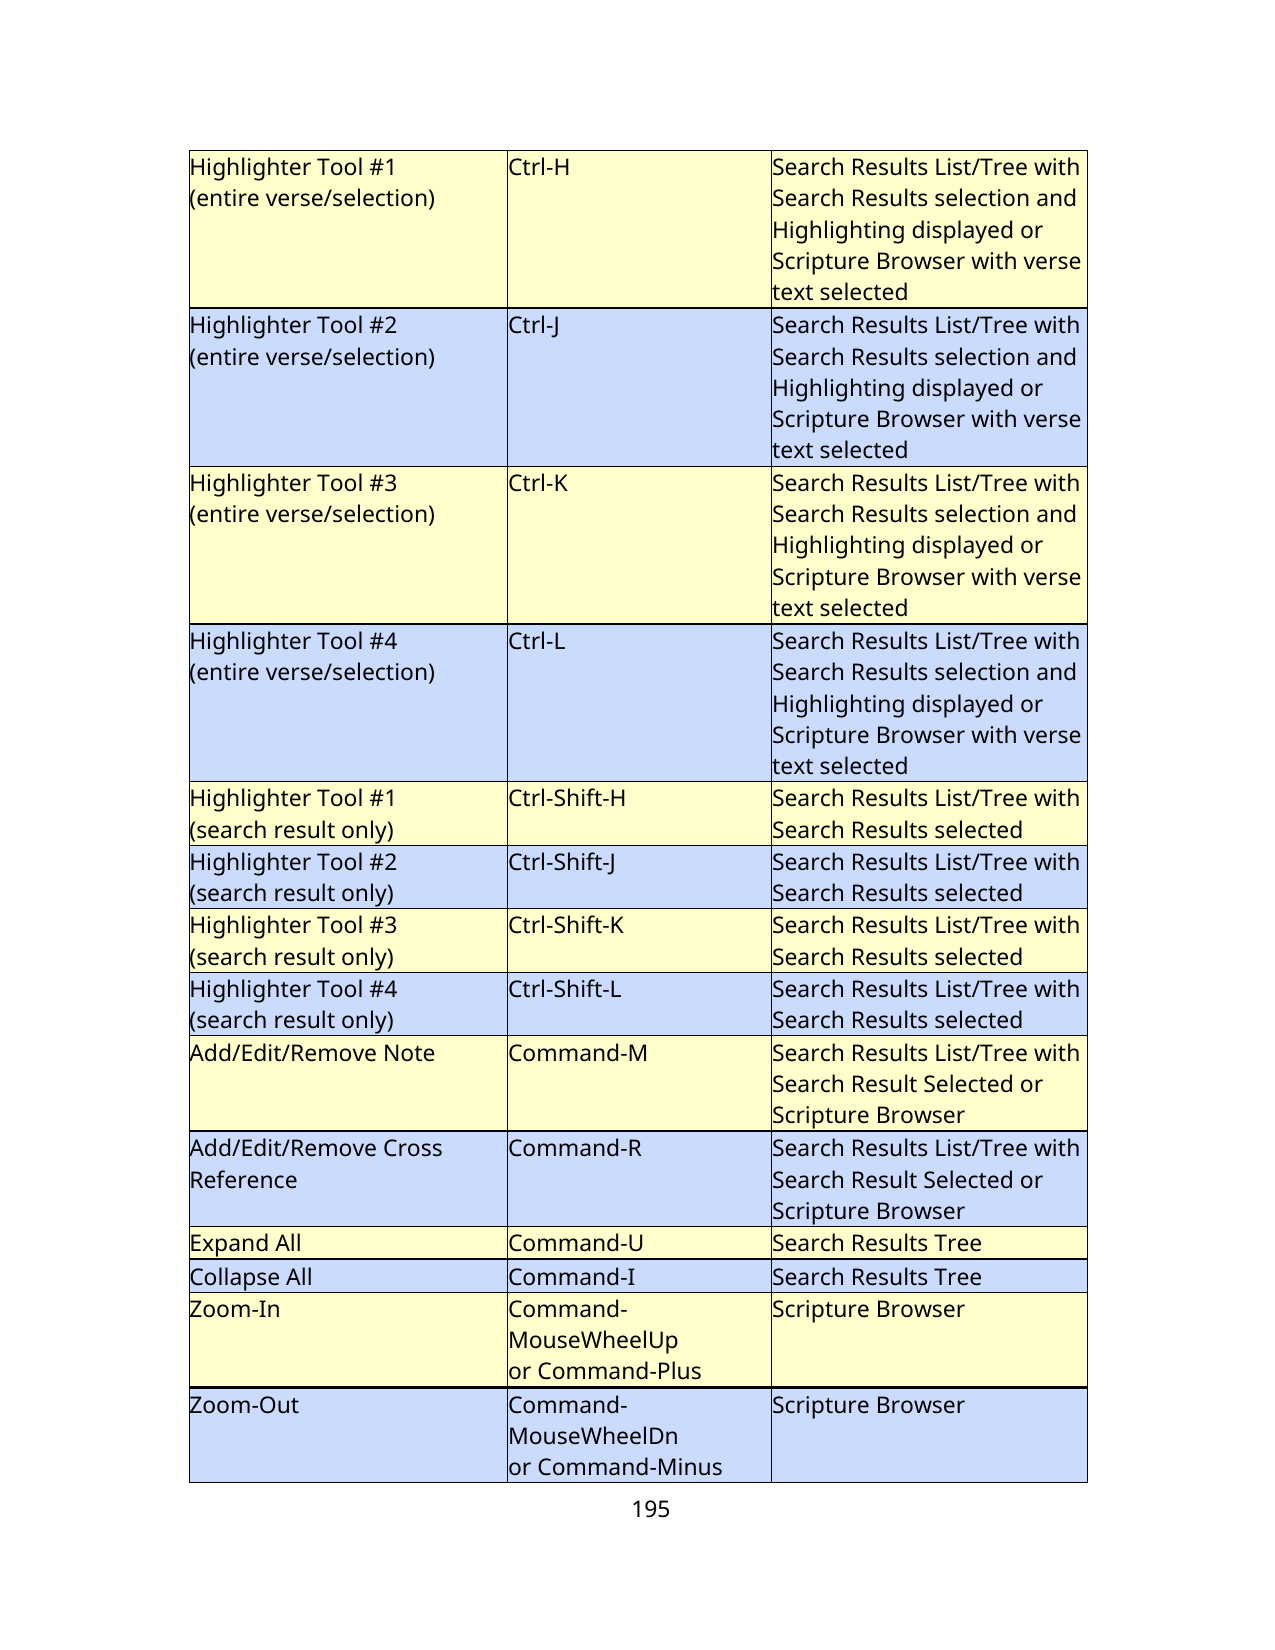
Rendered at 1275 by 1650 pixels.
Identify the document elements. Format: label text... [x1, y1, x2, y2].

table_cell Ctrl-Shift-K [508, 909, 771, 972]
table_cell Ctrl-Shift-H [508, 782, 771, 845]
table_cell Highlighter Tool #2 (entire verse/selection) [190, 309, 507, 466]
table_cell Scripture Browser [772, 1293, 1087, 1386]
table_cell Highlighter Tool #1 (entire verse/selection) [190, 151, 507, 307]
table_cell Search Results List/Tree with Search Results selection and Highlighting displayed or Scripture Browser with verse text selected [772, 625, 1087, 781]
table_cell Add/Edit/Remove Cross Reference [190, 1132, 507, 1226]
table_cell Search Results List/Tree with Search Result Selected or Scripture Browser [772, 1132, 1087, 1226]
table_cell Search Results List/Tree with Search Results selected [772, 846, 1087, 908]
table_cell Search Results List/Tree with Search Results selected [772, 909, 1087, 972]
table_cell Add/Edit/Remove Note [190, 1036, 507, 1130]
table_cell Ctrl-Shift-L [508, 973, 771, 1035]
table_cell Search Results List/Tree with Search Results selected [772, 973, 1087, 1035]
table_cell Command-R [508, 1132, 771, 1226]
table_cell Expand All [190, 1227, 507, 1258]
table_cell Search Results List/Tree with Search Results selection and Highlighting displayed or Scripture Browser with verse text selected [772, 309, 1087, 466]
table_cell Command-M [508, 1036, 771, 1130]
table_cell Command-MouseWheelDn or Command-Minus [508, 1389, 771, 1482]
table_cell Search Results List/Tree with Search Result Selected or Scripture Browser [772, 1036, 1087, 1130]
table_cell Collapse All [190, 1260, 507, 1292]
table_cell Search Results List/Tree with Search Results selected [772, 782, 1087, 845]
table_cell Scripture Browser [772, 1389, 1087, 1482]
table_cell Search Results List/Tree with Search Results selection and Highlighting displayed or Scripture Browser with verse text selected [772, 467, 1087, 623]
table_cell Command-MouseWheelUp or Command-Plus [508, 1293, 771, 1386]
table_cell Highlighter Tool #1 (search result only) [190, 782, 507, 845]
table_cell Highlighter Tool #2 (search result only) [190, 846, 507, 908]
table_cell Search Results Tree [772, 1260, 1087, 1292]
table_cell Command-I [508, 1260, 771, 1292]
table_cell Ctrl-J [508, 309, 771, 466]
table_cell Ctrl-H [508, 151, 771, 307]
table_cell Highlighter Tool #4 (search result only) [190, 973, 507, 1035]
table_cell Highlighter Tool #4 (entire verse/selection) [190, 625, 507, 781]
table_cell Search Results List/Tree with Search Results selection and Highlighting displayed or Scripture Browser with verse text selected [772, 151, 1087, 307]
table_cell Ctrl-L [508, 625, 771, 781]
table_cell Highlighter Tool #3 (search result only) [190, 909, 507, 972]
table_cell Search Results Tree [772, 1227, 1087, 1258]
table_cell Zoom-In [190, 1293, 507, 1386]
table_cell Ctrl-Shift-J [508, 846, 771, 908]
table_cell Ctrl-K [508, 467, 771, 623]
table_cell Zoom-Out [190, 1389, 507, 1482]
table_cell Highlighter Tool #3 (entire verse/selection) [190, 467, 507, 623]
table_cell Command-U [508, 1227, 771, 1258]
